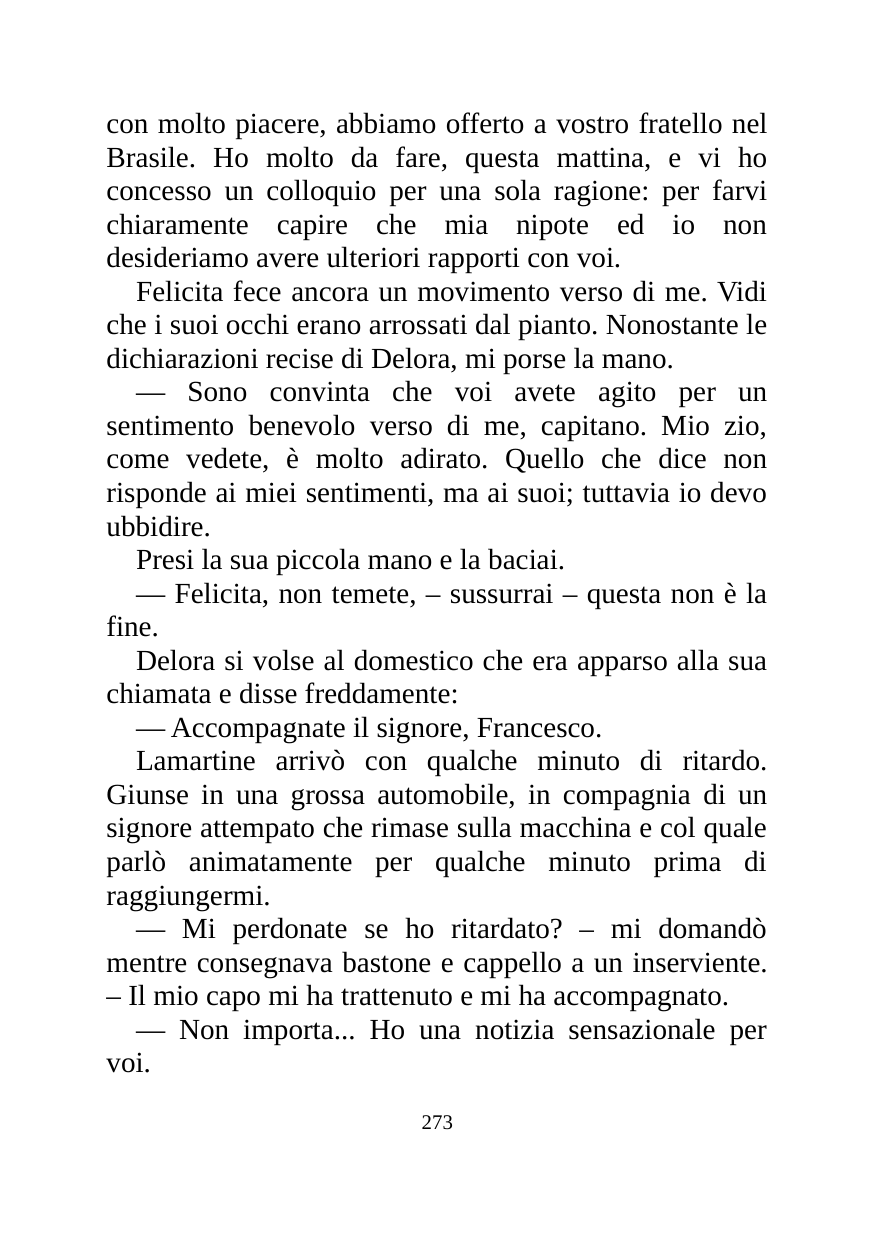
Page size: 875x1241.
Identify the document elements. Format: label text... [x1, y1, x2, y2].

text Presi la sua piccola mano e la baciai. [106, 542, 768, 576]
text — Sono convinta che voi avete agito per un sentimento benevolo verso di me, capitano. Mio zio, come vedete, è molto adirato. Quello che dice non risponde ai miei sentimenti, ma ai suoi; tuttavia io devo ubbidire. [106, 374, 768, 542]
text Lamartine arrivò con qualche minuto di ritardo. Giunse in una grossa automobile, in compagnia di un signore attempato che rimase sulla macchina e col quale parlò animatamente per qualche minuto prima di raggiungermi. [106, 743, 768, 911]
text Delora si volse al domestico che era apparso alla sua chiamata e disse freddamente: [106, 643, 768, 710]
text — Accompagnate il signore, Francesco. [106, 710, 768, 743]
text Felicita fece ancora un movimento verso di me. Vidi che i suoi occhi erano arrossati dal pianto. Nonostante le dichiarazioni recise di Delora, mi porse la mano. [106, 274, 768, 374]
text — Non importa... Ho una notizia sensazionale per voi. [106, 1012, 768, 1079]
text — Felicita, non temete, – sussurrai – questa non è la fine. [106, 576, 768, 643]
text — Mi perdonate se ho ritardato? – mi domandò mentre consegnava bastone e cappello a un inserviente. – Il mio capo mi ha trattenuto e mi ha accompagnato. [106, 911, 768, 1012]
text con molto piacere, abbiamo offerto a vostro fratello nel Brasile. Ho molto da fare, questa mattina, e vi ho concesso un colloquio per una sola ragione: per farvi chiaramente capire che mia nipote ed io non desideriamo avere ulteriori rapporti con voi. [106, 106, 768, 274]
